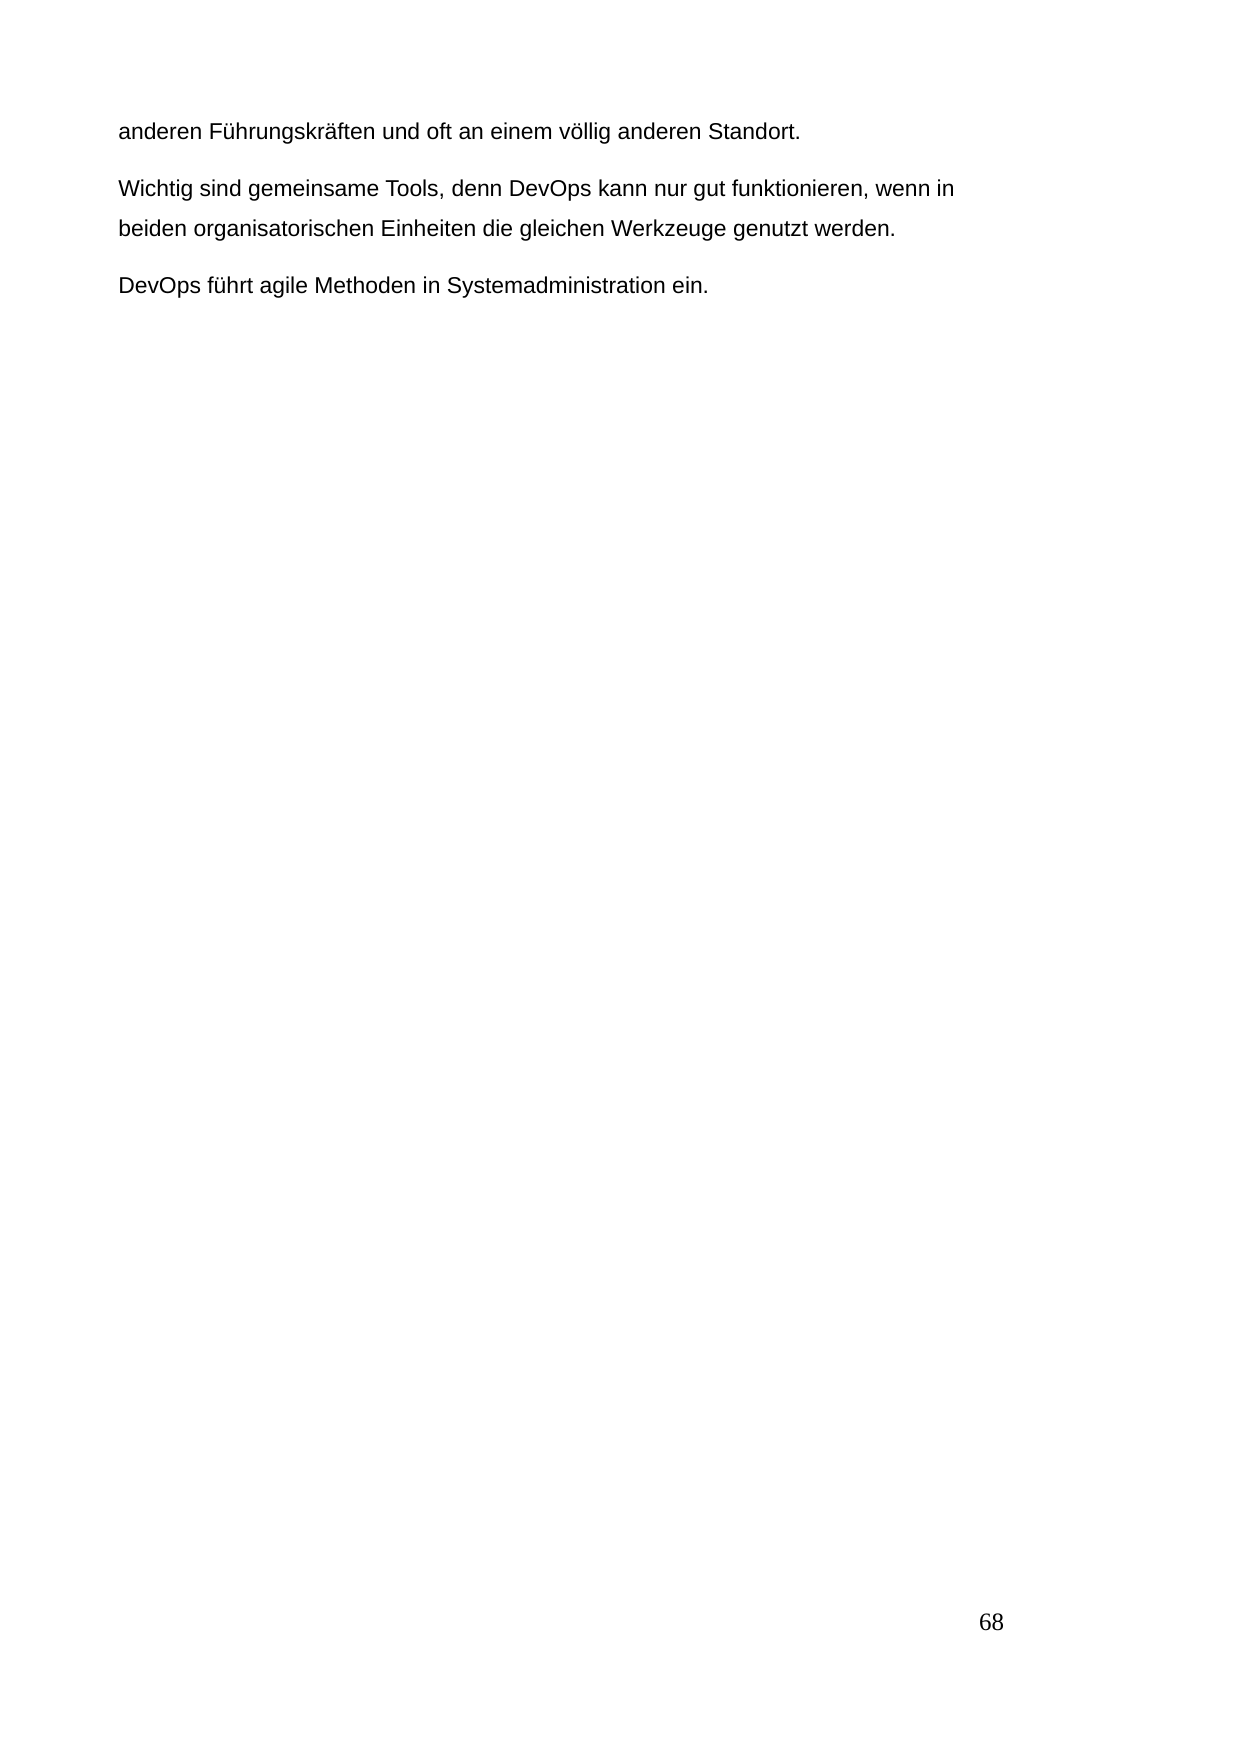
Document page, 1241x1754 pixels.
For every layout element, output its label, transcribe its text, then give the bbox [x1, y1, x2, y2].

text Wichtig sind gemeinsame Tools, denn DevOps kann nur gut funktionieren, wenn in beiden organisatorischen Einheiten die gleichen Werkzeuge genutzt werden. [118, 175, 1004, 241]
text DevOps führt agile Methoden in Systemadministration ein. [118, 272, 1004, 298]
text anderen Führungskräften und oft an einem völlig anderen Standort. [118, 118, 1004, 144]
